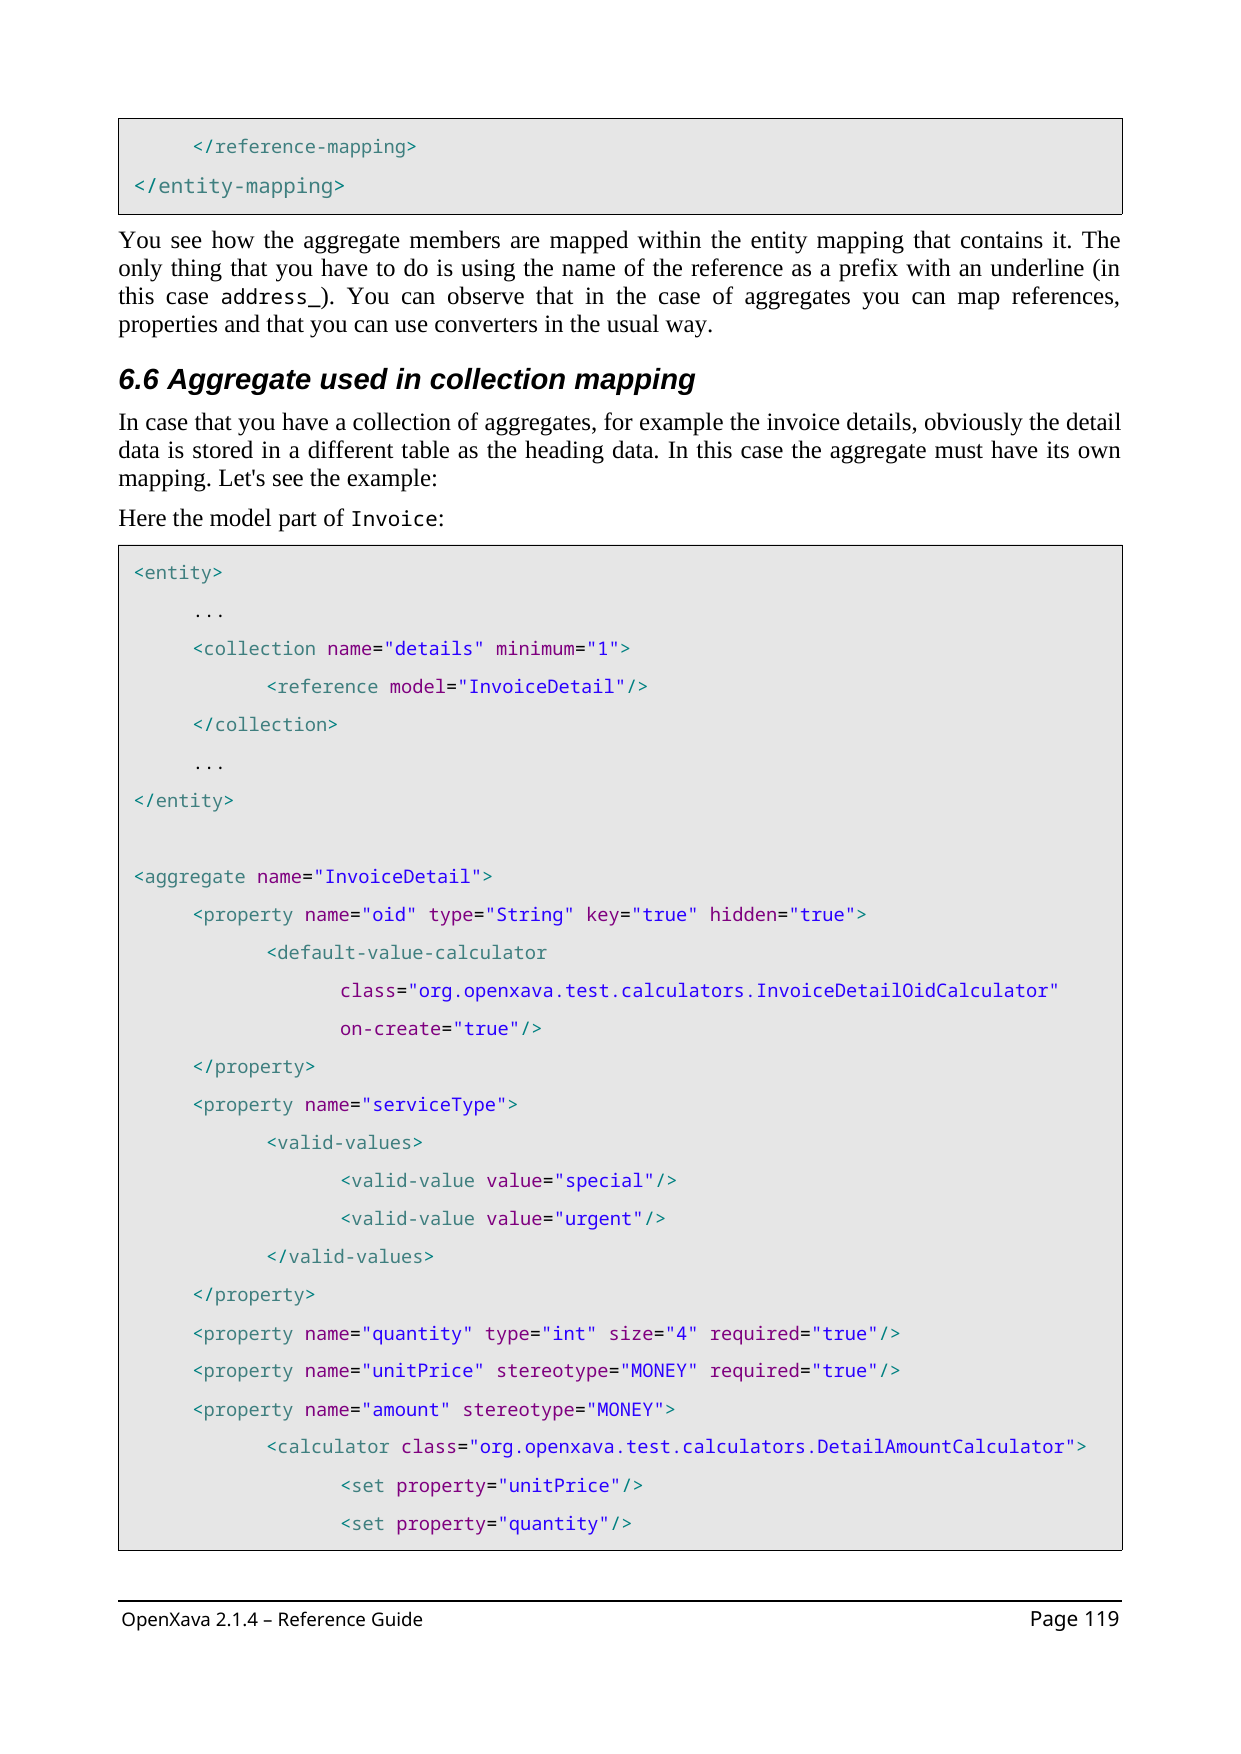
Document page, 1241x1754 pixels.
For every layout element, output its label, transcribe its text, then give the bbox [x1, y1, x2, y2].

text <valid-value value="urgent"/> [119, 1191, 1122, 1229]
text <reference model="InvoiceDetail"/> [119, 659, 1122, 697]
text Here the model part of Invoice: [118, 504, 1122, 532]
text In case that you have a collection of aggregates, for example the invoice details, obviously the detail data is stored in a different table as the heading data. In this case the aggregate must have its own mapping. Let's see the example: [118, 408, 1122, 491]
text </valid-values> [119, 1229, 1122, 1267]
text ... [119, 583, 1122, 621]
text <property name="quantity" type="int" size="4" required="true"/> [119, 1305, 1122, 1343]
text </entity> [119, 773, 1122, 811]
text <collection name="details" minimum="1"> [119, 621, 1122, 659]
text <property name="serviceType"> [119, 1077, 1122, 1115]
text <entity> [119, 546, 1122, 583]
text </collection> [119, 697, 1122, 735]
text class="org.openxava.test.calculators.InvoiceDetailOidCalculator" [119, 963, 1122, 1001]
text </property> [119, 1039, 1122, 1077]
text <set property="unitPrice"/> [119, 1457, 1122, 1495]
text <property name="oid" type="String" key="true" hidden="true"> [119, 887, 1122, 925]
text <default-value-calculator [119, 925, 1122, 963]
text <property name="unitPrice" stereotype="MONEY" required="true"/> [119, 1343, 1122, 1381]
text ... [119, 735, 1122, 773]
text <set property="quantity"/> [119, 1495, 1122, 1550]
text <valid-values> [119, 1115, 1122, 1153]
text </entity-mapping> [119, 156, 1122, 214]
text </property> [119, 1267, 1122, 1305]
text <aggregate name="InvoiceDetail"> [119, 849, 1122, 887]
text <property name="amount" stereotype="MONEY"> [119, 1381, 1122, 1419]
text </reference-mapping> [119, 119, 1122, 156]
text on-create="true"/> [119, 1001, 1122, 1039]
subtitle Aggregate used in collection mapping [118, 363, 1122, 396]
text You see how the aggregate members are mapped within the entity mapping that contains it. The only thing that you have to do is using the name of the reference as a prefix with an underline (in this case address_). You can observe that in the case of aggregates you can map references, properties and that you can use converters in the usual way. [118, 227, 1122, 338]
text <valid-value value="special"/> [119, 1153, 1122, 1191]
text <calculator class="org.openxava.test.calculators.DetailAmountCalculator"> [119, 1419, 1122, 1457]
